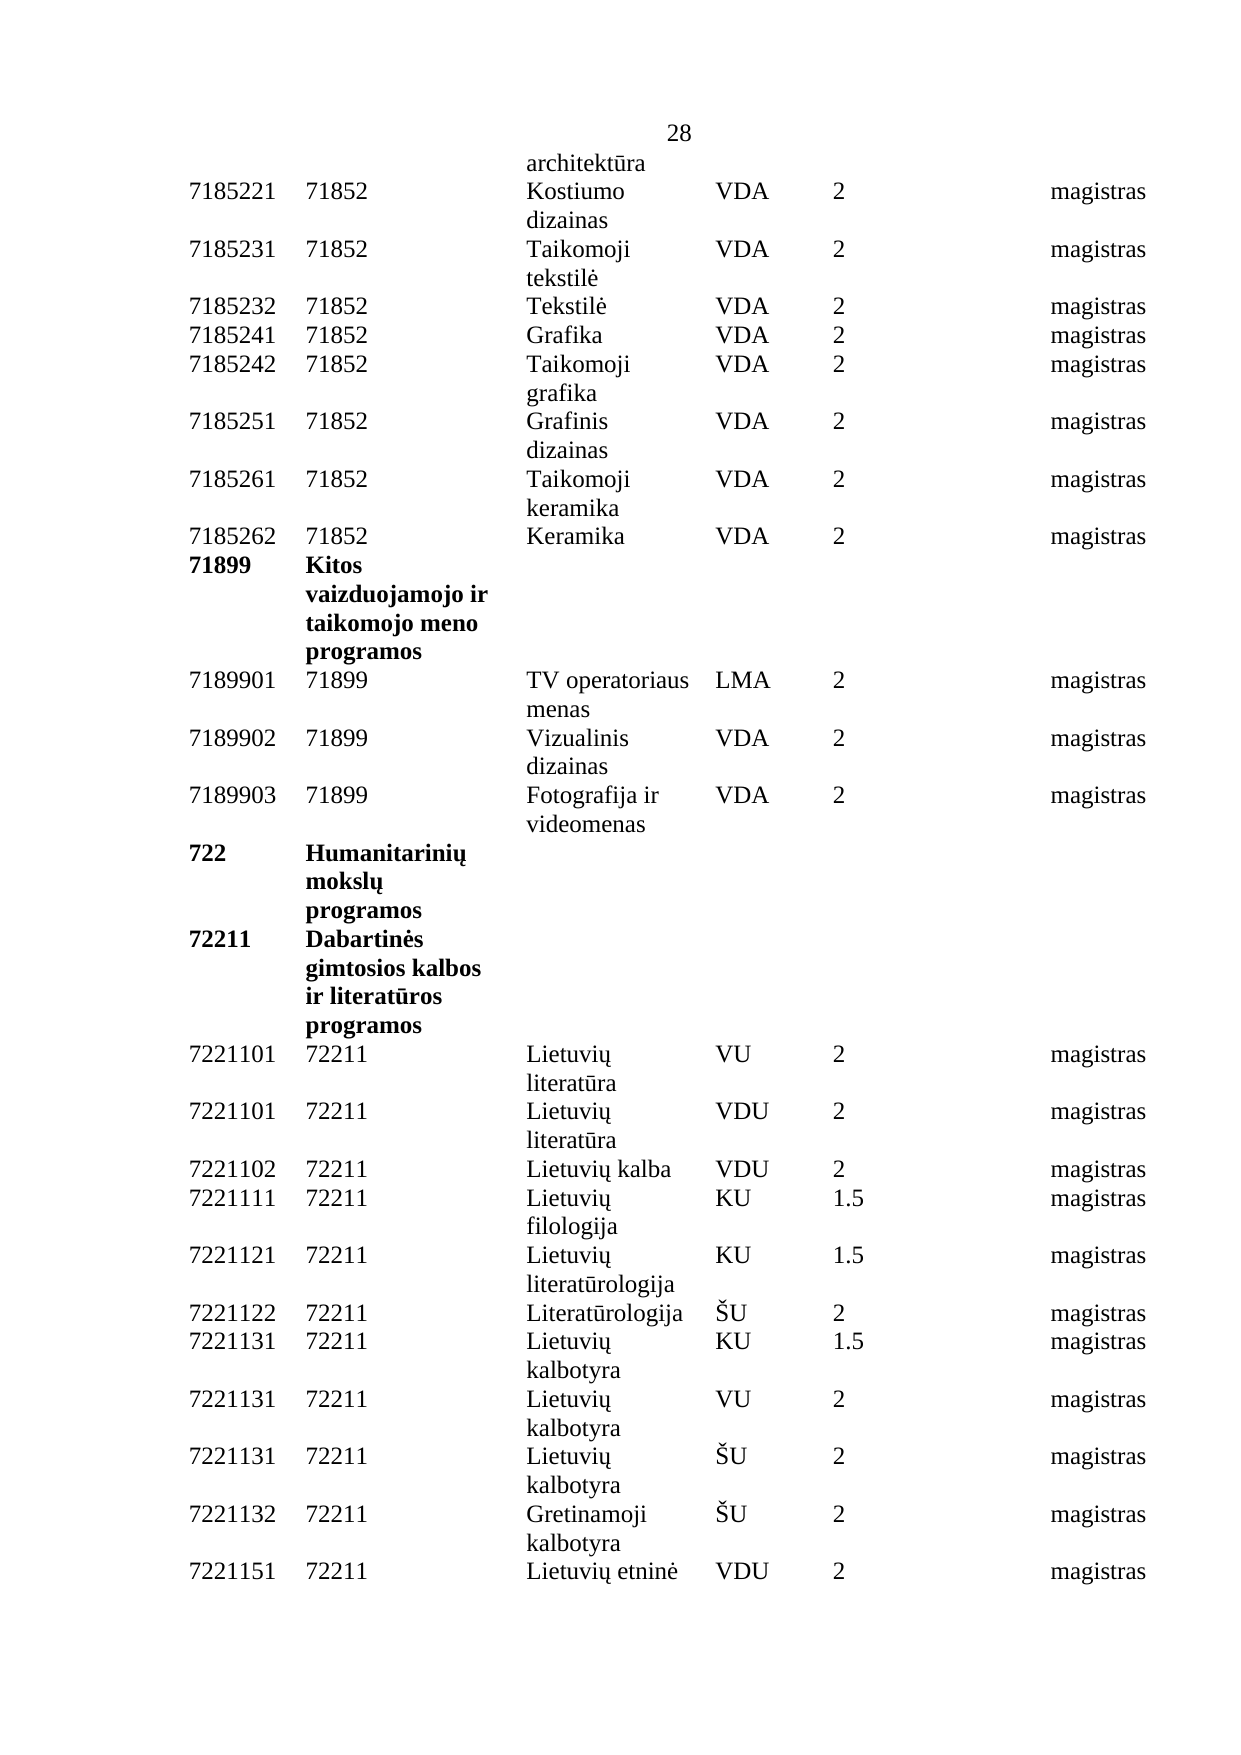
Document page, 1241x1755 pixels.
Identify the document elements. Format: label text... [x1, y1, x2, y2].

table_cell 71852 [294, 176, 515, 234]
table_cell [902, 924, 973, 1039]
table_cell [1197, 780, 1202, 838]
table_cell VDA [704, 176, 821, 234]
table_cell magistras [1039, 1039, 1197, 1096]
table_cell 7185231 [177, 234, 294, 291]
table_cell Literatūrologija [515, 1298, 704, 1326]
table_cell 2 [821, 464, 902, 521]
table_cell 1.5 [821, 1326, 902, 1384]
table_cell VDA [704, 349, 821, 406]
table_cell [1202, 1384, 1207, 1441]
table_cell [821, 550, 902, 665]
table_cell magistras [1039, 1240, 1197, 1298]
table_cell Taikomoji grafika [515, 349, 704, 406]
table_cell [1202, 1326, 1207, 1384]
table_cell [902, 234, 973, 291]
table_cell Lietuvių kalbotyra [515, 1384, 704, 1441]
table_cell 71852 [294, 349, 515, 406]
table_cell [1202, 665, 1207, 723]
table_cell [902, 1183, 973, 1240]
table_cell magistras [1039, 665, 1197, 723]
table_cell [1197, 406, 1202, 464]
table_cell [902, 1441, 973, 1499]
table_cell 7221101 [177, 1039, 294, 1096]
table_cell [973, 1326, 1039, 1384]
table_cell magistras [1039, 780, 1197, 838]
table_cell 7221101 [177, 1096, 294, 1154]
table_cell 72211 [294, 1183, 515, 1240]
table_cell 2 [821, 320, 902, 349]
table_cell [1197, 464, 1202, 521]
table_cell [1202, 320, 1207, 349]
table_cell magistras [1039, 1384, 1197, 1441]
table_cell 1.5 [821, 1240, 902, 1298]
table_cell [1197, 723, 1202, 780]
table_cell magistras [1039, 1556, 1197, 1585]
table_cell 2 [821, 1441, 902, 1499]
table_cell [1202, 550, 1207, 665]
table_cell 7221111 [177, 1183, 294, 1240]
table_cell Lietuvių kalba [515, 1154, 704, 1183]
table_cell 2 [821, 665, 902, 723]
table_cell VDA [704, 406, 821, 464]
table_cell [1202, 1298, 1207, 1326]
table_cell 71852 [294, 521, 515, 550]
table_cell [1202, 464, 1207, 521]
table_cell [821, 838, 902, 924]
table_cell [902, 349, 973, 406]
table_cell [902, 780, 973, 838]
table_cell 71899 [294, 723, 515, 780]
table_cell [902, 1154, 973, 1183]
table_cell Humanitarinių mokslų programos [294, 838, 515, 924]
table_cell Lietuvių literatūrologija [515, 1240, 704, 1298]
table_cell [1197, 838, 1202, 924]
table_cell [902, 176, 973, 234]
table_cell [902, 406, 973, 464]
table_cell 2 [821, 234, 902, 291]
table_cell [1197, 1441, 1202, 1499]
table_cell 71852 [294, 406, 515, 464]
table_cell [973, 838, 1039, 924]
table_cell [973, 320, 1039, 349]
table_cell [1197, 924, 1202, 1039]
table_cell Lietuvių literatūra [515, 1039, 704, 1096]
table_cell 7185232 [177, 291, 294, 320]
table_cell 7189902 [177, 723, 294, 780]
table_cell Lietuvių etninė [515, 1556, 704, 1585]
table_cell [704, 148, 821, 176]
table_cell TV operatoriaus menas [515, 665, 704, 723]
table_cell 72211 [294, 1441, 515, 1499]
table_cell [1197, 349, 1202, 406]
table_cell [1202, 176, 1207, 234]
table_cell 7221121 [177, 1240, 294, 1298]
table_cell [973, 1556, 1039, 1585]
table_cell 71899 [294, 780, 515, 838]
table_cell Kostiumo dizainas [515, 176, 704, 234]
table_cell 72211 [294, 1298, 515, 1326]
table_cell 7221151 [177, 1556, 294, 1585]
table_cell [1202, 406, 1207, 464]
table_cell 2 [821, 780, 902, 838]
table_cell magistras [1039, 1183, 1197, 1240]
table_cell 7185241 [177, 320, 294, 349]
table_cell magistras [1039, 1298, 1197, 1326]
table_cell 71899 [177, 550, 294, 665]
table_cell 7221132 [177, 1499, 294, 1556]
table_cell [1202, 1499, 1207, 1556]
table_cell [1197, 550, 1202, 665]
table_cell 722 [177, 838, 294, 924]
table_cell [1197, 1326, 1202, 1384]
table_cell [902, 550, 973, 665]
table_cell 71852 [294, 234, 515, 291]
table_cell [902, 148, 973, 176]
table_cell [973, 521, 1039, 550]
table_cell VDA [704, 464, 821, 521]
table_cell magistras [1039, 1096, 1197, 1154]
table_cell [1202, 1039, 1207, 1096]
table_cell 71852 [294, 464, 515, 521]
table_cell 2 [821, 521, 902, 550]
table_cell [1202, 723, 1207, 780]
table_cell [902, 1240, 973, 1298]
table_cell [973, 1240, 1039, 1298]
table_cell Gretinamoji kalbotyra [515, 1499, 704, 1556]
table_cell 72211 [294, 1240, 515, 1298]
table_cell Grafinis dizainas [515, 406, 704, 464]
table_cell 2 [821, 291, 902, 320]
table_cell [902, 838, 973, 924]
table_cell [1202, 1154, 1207, 1183]
table_cell magistras [1039, 349, 1197, 406]
table_cell VDU [704, 1556, 821, 1585]
table_cell [1197, 521, 1202, 550]
table_cell magistras [1039, 406, 1197, 464]
table_cell 7185261 [177, 464, 294, 521]
table_cell VU [704, 1039, 821, 1096]
table_cell [1039, 550, 1197, 665]
table_cell [515, 924, 704, 1039]
table_cell [1197, 291, 1202, 320]
table_cell ŠU [704, 1499, 821, 1556]
table_cell [902, 1556, 973, 1585]
table_cell magistras [1039, 1326, 1197, 1384]
table_cell [973, 780, 1039, 838]
table_cell Fotografija ir videomenas [515, 780, 704, 838]
table_cell 7185251 [177, 406, 294, 464]
table_cell 72211 [294, 1499, 515, 1556]
table_cell [902, 665, 973, 723]
table_cell Tekstilė [515, 291, 704, 320]
table_cell [1197, 1556, 1202, 1585]
table_cell [1197, 148, 1202, 176]
table_cell [1197, 1384, 1202, 1441]
table_cell VDA [704, 780, 821, 838]
table_cell 7189901 [177, 665, 294, 723]
table_cell 2 [821, 1384, 902, 1441]
table_cell magistras [1039, 521, 1197, 550]
table_cell [973, 1154, 1039, 1183]
table_cell [821, 924, 902, 1039]
table_cell [515, 550, 704, 665]
table_cell [821, 148, 902, 176]
table_cell magistras [1039, 1499, 1197, 1556]
table_cell 2 [821, 1298, 902, 1326]
table_cell magistras [1039, 176, 1197, 234]
table_cell 72211 [294, 1326, 515, 1384]
table_cell LMA [704, 665, 821, 723]
table_cell [1197, 320, 1202, 349]
table_cell [1202, 349, 1207, 406]
table_cell [1202, 1240, 1207, 1298]
table_cell VDA [704, 723, 821, 780]
table_cell [973, 1183, 1039, 1240]
table_cell 2 [821, 349, 902, 406]
table_cell [973, 723, 1039, 780]
table_cell architektūra [515, 148, 704, 176]
table_cell [902, 320, 973, 349]
table_cell [973, 148, 1039, 176]
table_cell [1039, 148, 1197, 176]
table_cell [902, 1384, 973, 1441]
table_cell [1197, 176, 1202, 234]
table_cell Vizualinis dizainas [515, 723, 704, 780]
table_cell [1202, 148, 1207, 176]
table_cell magistras [1039, 464, 1197, 521]
table_cell 7185221 [177, 176, 294, 234]
table_cell [177, 148, 294, 176]
table_cell Taikomoji keramika [515, 464, 704, 521]
table_cell [1197, 665, 1202, 723]
table_cell [1202, 1441, 1207, 1499]
table_cell [973, 924, 1039, 1039]
table_cell [902, 1499, 973, 1556]
table_cell [973, 1384, 1039, 1441]
table_cell [704, 838, 821, 924]
table_cell [1202, 924, 1207, 1039]
table_cell [902, 1298, 973, 1326]
table_cell [1039, 924, 1197, 1039]
table_cell 72211 [294, 1039, 515, 1096]
table_cell [902, 1039, 973, 1096]
table_cell [1202, 1556, 1207, 1585]
table_cell [294, 148, 515, 176]
table_cell 7221102 [177, 1154, 294, 1183]
table_cell 2 [821, 176, 902, 234]
table_cell Dabartinės gimtosios kalbos ir literatūros programos [294, 924, 515, 1039]
table_cell magistras [1039, 1154, 1197, 1183]
table_cell [1197, 1298, 1202, 1326]
table_cell 7185262 [177, 521, 294, 550]
table_cell 1.5 [821, 1183, 902, 1240]
table_cell Lietuvių kalbotyra [515, 1441, 704, 1499]
table_cell [1197, 234, 1202, 291]
table_cell [973, 665, 1039, 723]
table_cell [1197, 1499, 1202, 1556]
table_cell 2 [821, 1499, 902, 1556]
table_cell [973, 1441, 1039, 1499]
table_cell 2 [821, 1556, 902, 1585]
table_cell [704, 924, 821, 1039]
table_cell 72211 [294, 1384, 515, 1441]
table_cell Lietuvių kalbotyra [515, 1326, 704, 1384]
table_cell [973, 464, 1039, 521]
table_cell 7221131 [177, 1441, 294, 1499]
table_cell [973, 176, 1039, 234]
table_cell Keramika [515, 521, 704, 550]
table_cell VU [704, 1384, 821, 1441]
table_cell [1202, 521, 1207, 550]
table_cell [1197, 1240, 1202, 1298]
table_cell [515, 838, 704, 924]
table_cell [1202, 1183, 1207, 1240]
table_cell 71852 [294, 320, 515, 349]
table_cell Grafika [515, 320, 704, 349]
table_cell VDA [704, 234, 821, 291]
table_cell [902, 723, 973, 780]
table_cell magistras [1039, 234, 1197, 291]
table_cell [973, 550, 1039, 665]
table_cell [1197, 1096, 1202, 1154]
table_cell [973, 291, 1039, 320]
table_cell [1197, 1183, 1202, 1240]
table_cell [973, 1039, 1039, 1096]
table_cell 2 [821, 1154, 902, 1183]
table_cell [902, 1326, 973, 1384]
table_cell 72211 [177, 924, 294, 1039]
table_cell 72211 [294, 1096, 515, 1154]
table_cell VDA [704, 320, 821, 349]
table_cell 72211 [294, 1556, 515, 1585]
table_cell [973, 1499, 1039, 1556]
table_cell [902, 464, 973, 521]
table_cell [902, 1096, 973, 1154]
table_cell [1197, 1154, 1202, 1183]
table_cell ŠU [704, 1298, 821, 1326]
table_cell magistras [1039, 320, 1197, 349]
table_cell [902, 291, 973, 320]
table_cell Taikomoji tekstilė [515, 234, 704, 291]
table_cell [1202, 780, 1207, 838]
table_cell VDU [704, 1154, 821, 1183]
table_cell [1202, 1096, 1207, 1154]
table_cell [704, 550, 821, 665]
table_cell [1202, 838, 1207, 924]
table_cell 71852 [294, 291, 515, 320]
table_cell 71899 [294, 665, 515, 723]
table_cell 2 [821, 1039, 902, 1096]
table_cell [1202, 291, 1207, 320]
table_cell magistras [1039, 291, 1197, 320]
table_cell KU [704, 1240, 821, 1298]
table_cell 7221131 [177, 1326, 294, 1384]
table_cell KU [704, 1326, 821, 1384]
table_cell VDA [704, 291, 821, 320]
table_cell 72211 [294, 1154, 515, 1183]
table_cell [902, 521, 973, 550]
table_cell 2 [821, 1096, 902, 1154]
table_cell Lietuvių filologija [515, 1183, 704, 1240]
table_cell magistras [1039, 723, 1197, 780]
table_cell Kitos vaizduojamojo ir taikomojo meno programos [294, 550, 515, 665]
table_cell [973, 406, 1039, 464]
table_cell 7185242 [177, 349, 294, 406]
table_cell 7189903 [177, 780, 294, 838]
table_cell 7221131 [177, 1384, 294, 1441]
table_cell 7221122 [177, 1298, 294, 1326]
table_cell [973, 1096, 1039, 1154]
table_cell [1202, 234, 1207, 291]
table_cell [1197, 1039, 1202, 1096]
table_cell [1039, 838, 1197, 924]
table_cell Lietuvių literatūra [515, 1096, 704, 1154]
table_cell [973, 234, 1039, 291]
table_cell magistras [1039, 1441, 1197, 1499]
table_cell 2 [821, 723, 902, 780]
table_cell KU [704, 1183, 821, 1240]
table_cell VDU [704, 1096, 821, 1154]
table_cell [973, 349, 1039, 406]
table_cell ŠU [704, 1441, 821, 1499]
table_cell [973, 1298, 1039, 1326]
table_cell 2 [821, 406, 902, 464]
table_cell VDA [704, 521, 821, 550]
